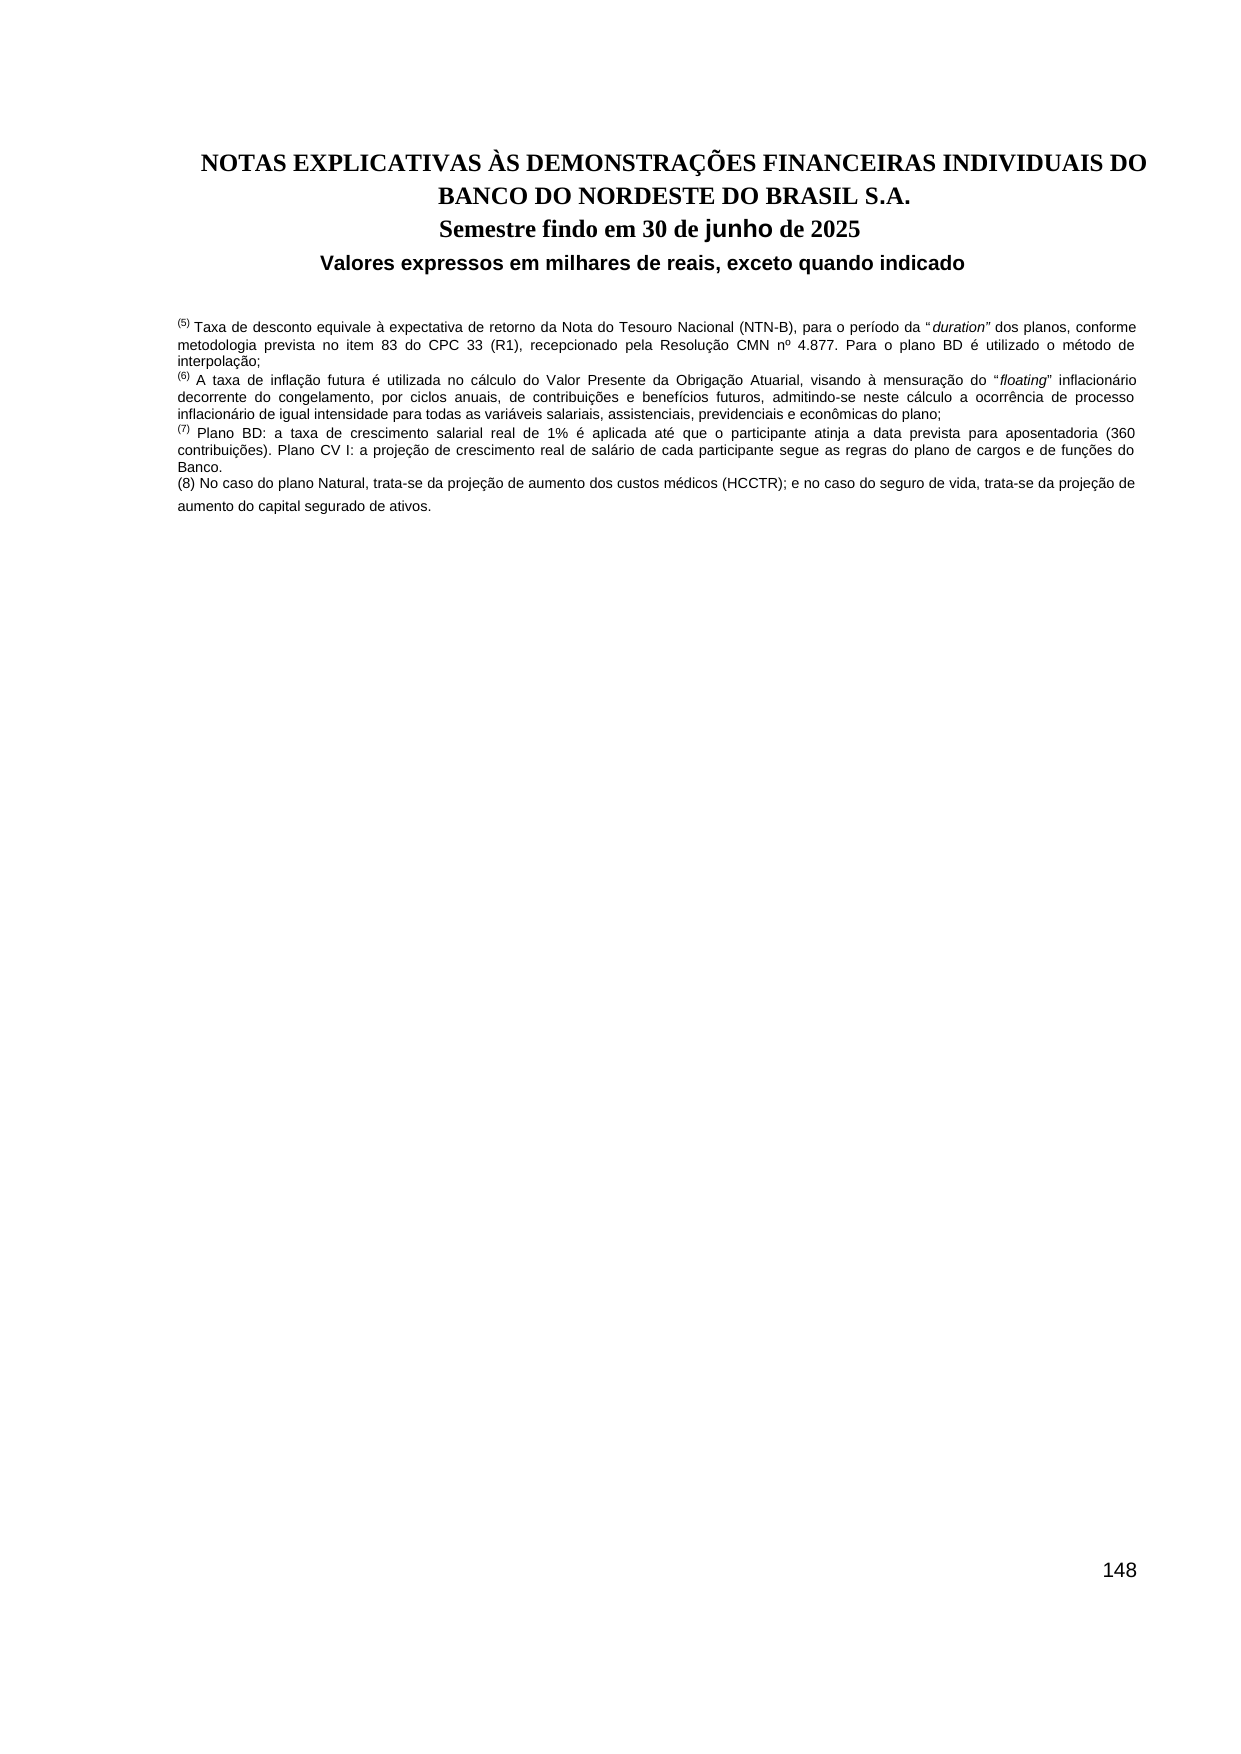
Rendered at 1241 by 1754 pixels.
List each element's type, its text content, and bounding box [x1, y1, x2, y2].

text (7) Plano BD: a taxa de crescimento salarial real de 1% é aplicada até que o participante atinja a data prevista para aposentadoria (360 contribuições). Plano CV I: a projeção de crescimento real de salário de cada participante segue as regras do plano de cargos e de funções do Banco. [177, 422, 1137, 475]
text (6) A taxa de inflação futura é utilizada no cálculo do Valor Presente da Obrigação Atuarial, visando à mensuração do “floating” inflacionário decorrente do congelamento, por ciclos anuais, de contribuições e benefícios futuros, admitindo-se neste cálculo a ocorrência de processo inflacionário de igual intensidade para todas as variáveis salariais, assistenciais, previdenciais e econômicas do plano; [177, 370, 1137, 422]
text (8) No caso do plano Natural, trata-se da projeção de aumento dos custos médicos (HCCTR); e no caso do seguro de vida, trata-se da projeção de aumento do capital segurado de ativos. [177, 475, 1137, 516]
text (5) Taxa de desconto equivale à expectativa de retorno da Nota do Tesouro Nacional (NTN-B), para o período da “duration” dos planos, conforme metodologia prevista no item 83 do CPC 33 (R1), recepcionado pela Resolução CMN nº 4.877. Para o plano BD é utilizado o método de interpolação; [177, 317, 1137, 370]
